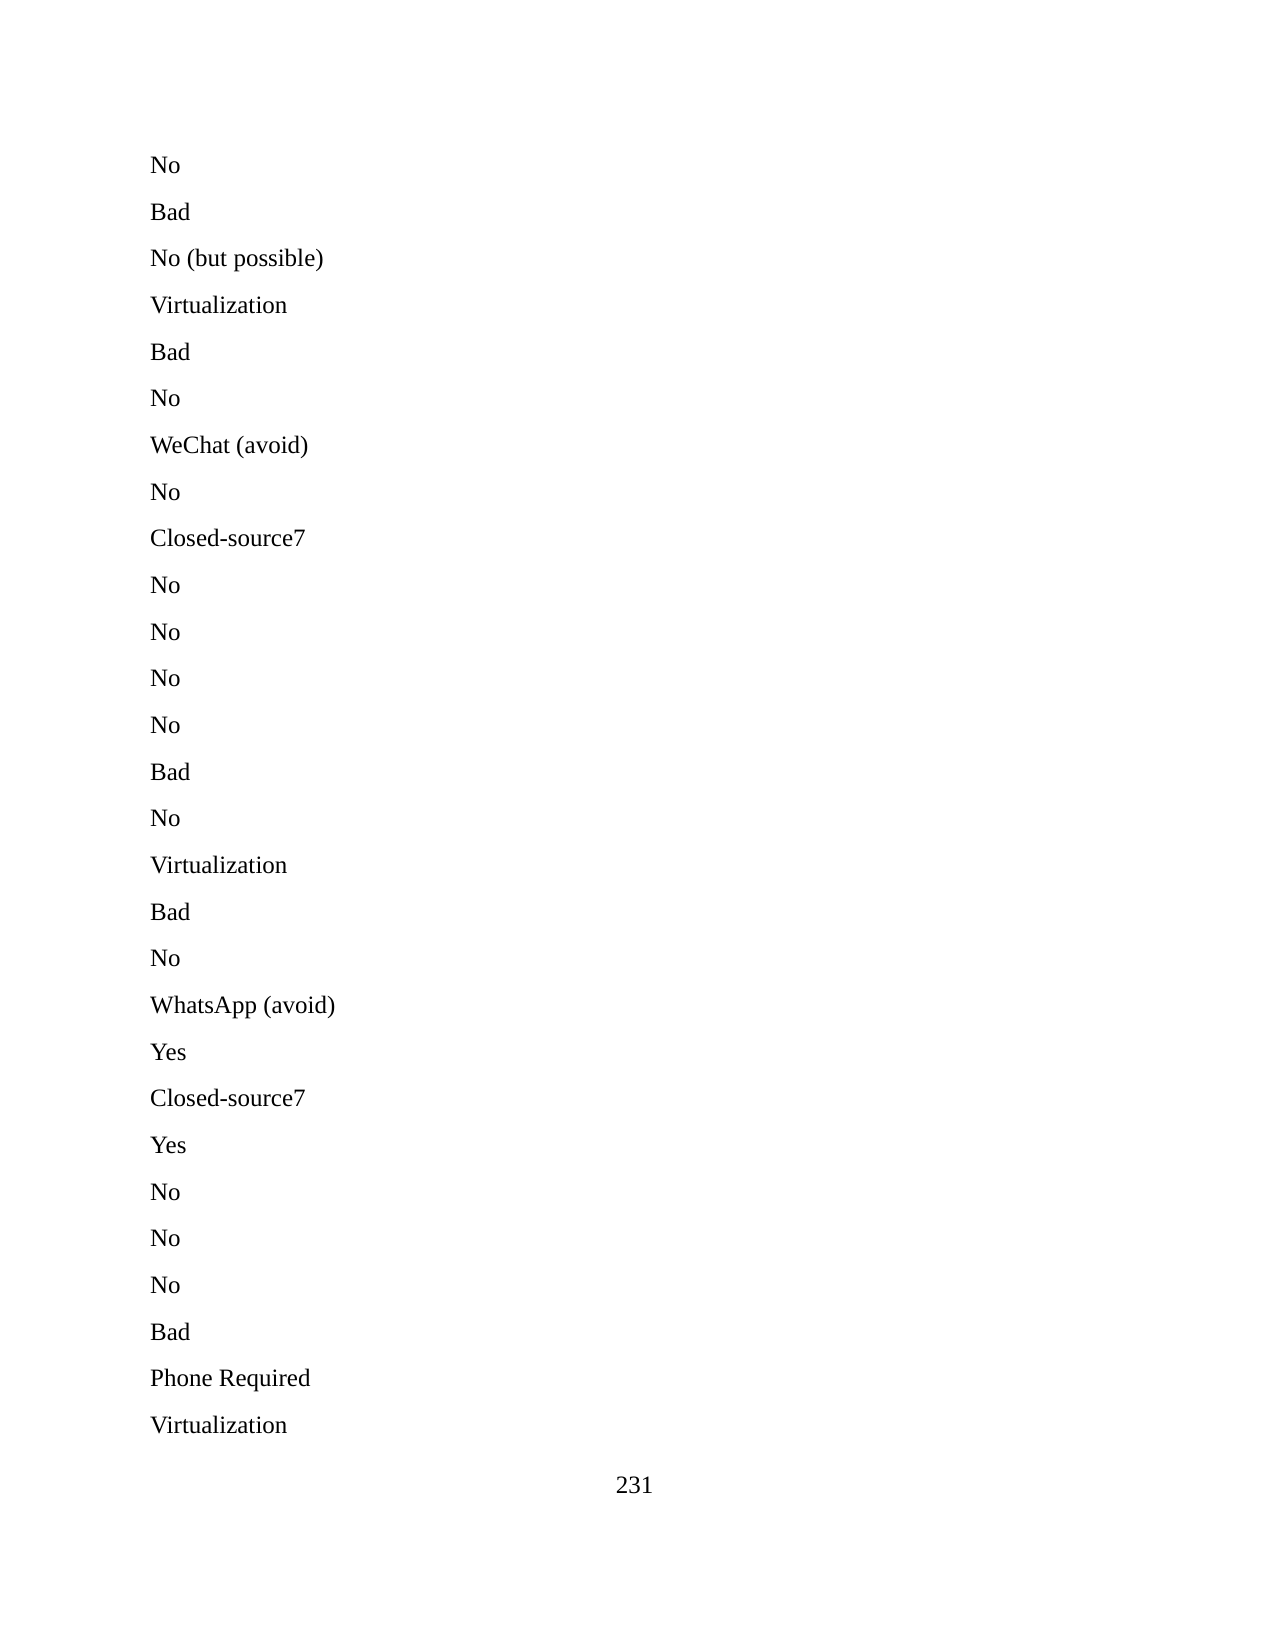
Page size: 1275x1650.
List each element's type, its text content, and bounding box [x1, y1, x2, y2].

text No (but possible) [150, 243, 1125, 272]
text No [150, 570, 1125, 599]
text No [150, 803, 1125, 832]
text Phone Required [150, 1363, 1125, 1392]
text Bad [150, 197, 1125, 225]
text Bad [150, 897, 1125, 925]
text No [150, 150, 1125, 179]
text No [150, 617, 1125, 645]
text Closed-source7 [150, 523, 1125, 552]
text No [150, 1177, 1125, 1205]
text Yes [150, 1130, 1125, 1159]
text No [150, 383, 1125, 412]
text No [150, 477, 1125, 505]
text Bad [150, 1317, 1125, 1345]
text Bad [150, 757, 1125, 785]
text No [150, 710, 1125, 739]
text Virtualization [150, 1410, 1125, 1439]
text Virtualization [150, 850, 1125, 879]
text Virtualization [150, 290, 1125, 319]
text No [150, 1223, 1125, 1252]
text No [150, 663, 1125, 692]
text No [150, 943, 1125, 972]
text Yes [150, 1037, 1125, 1065]
text Bad [150, 337, 1125, 365]
text Closed-source7 [150, 1083, 1125, 1112]
text WhatsApp (avoid) [150, 990, 1125, 1019]
text No [150, 1270, 1125, 1299]
text WeChat (avoid) [150, 430, 1125, 459]
